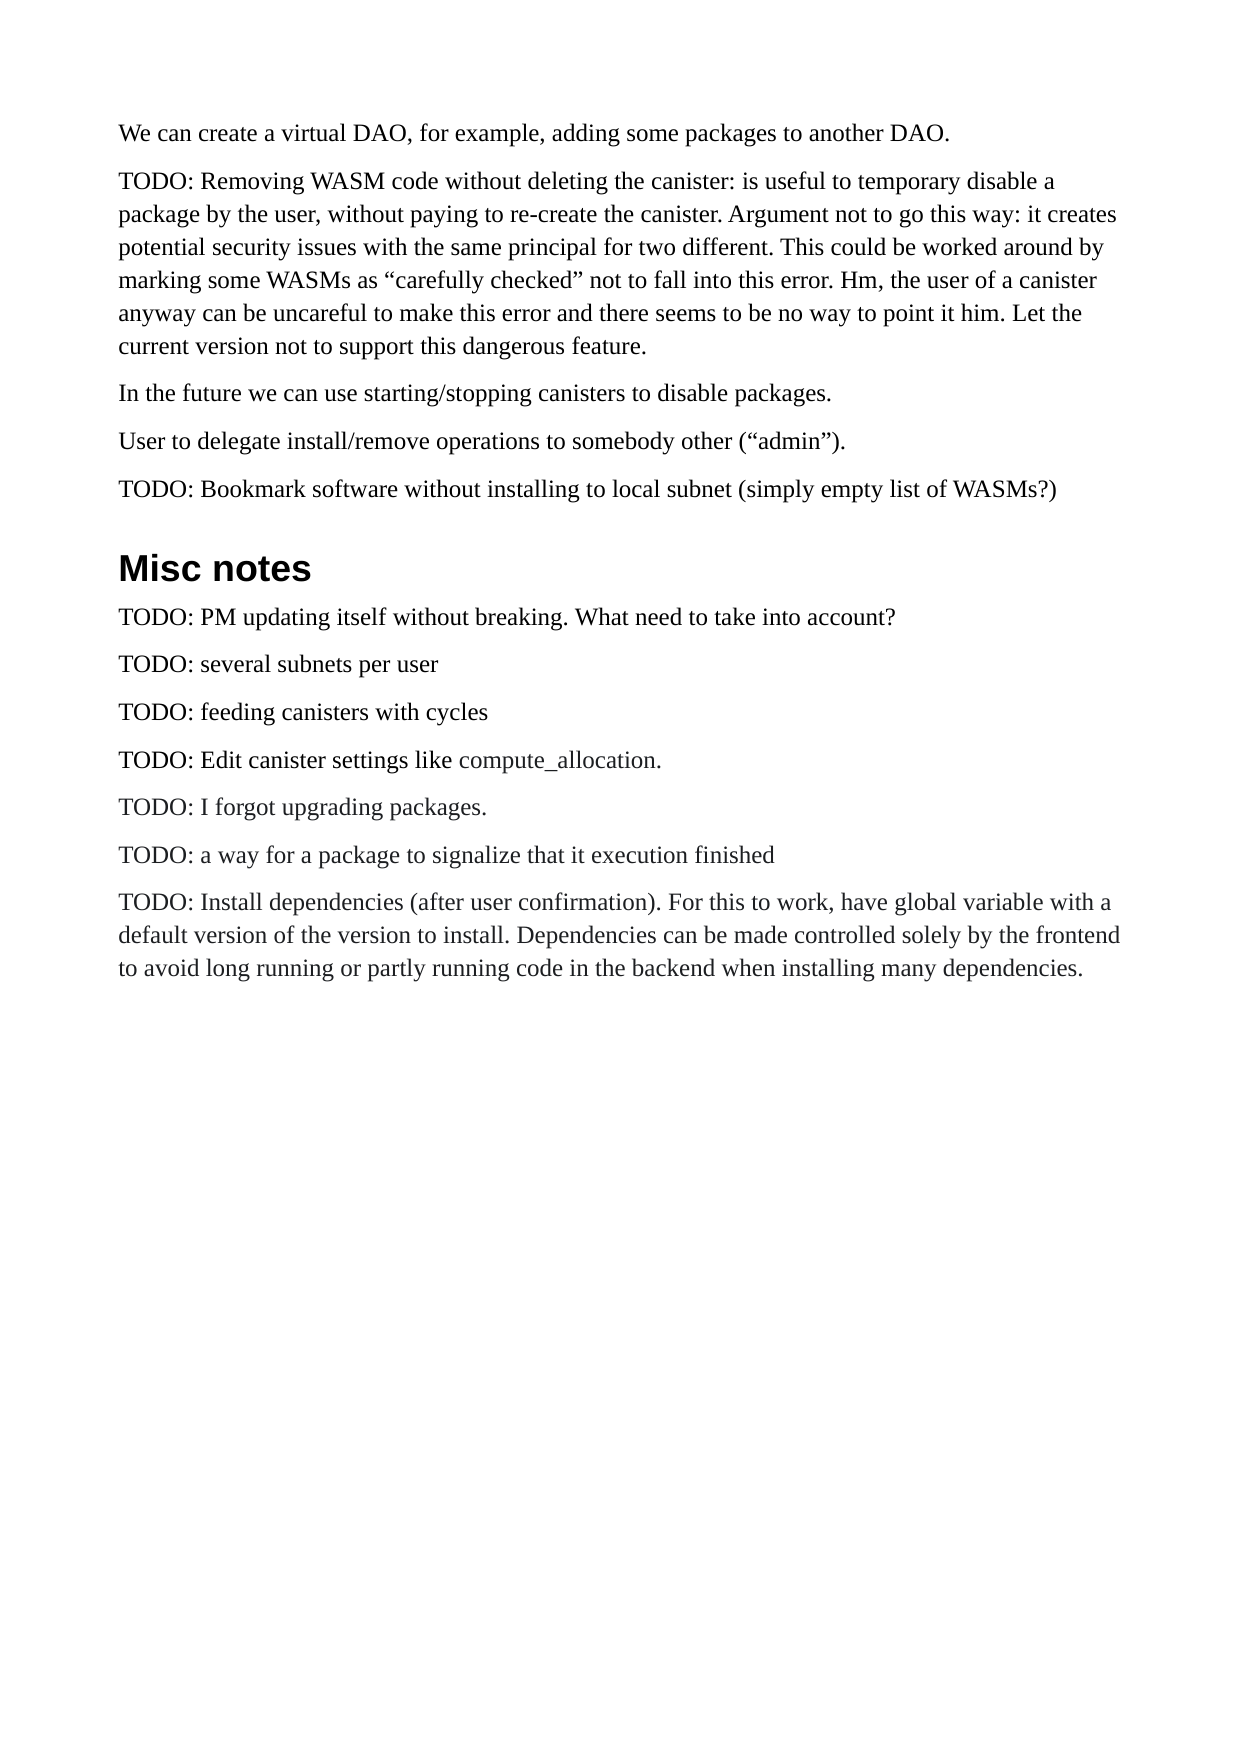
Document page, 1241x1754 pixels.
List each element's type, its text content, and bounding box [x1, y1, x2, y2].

text TODO: Bookmark software without installing to local subnet (simply empty list of WASMs?) [118, 474, 1122, 502]
subtitle Misc notes [118, 546, 1122, 589]
text TODO: PM updating itself without breaking. What need to take into account? [118, 602, 1122, 631]
text We can create a virtual DAO, for example, adding some packages to another DAO. [118, 118, 1122, 147]
text TODO: Install dependencies (after user confirmation). For this to work, have global variable with a default version of the version to install. Dependencies can be made controlled solely by the frontend to avoid long running or partly running code in the backend when installing many dependencies. [118, 887, 1122, 982]
text TODO: several subnets per user [118, 649, 1122, 678]
text TODO: I forgot upgrading packages. [118, 792, 1122, 821]
text TODO: feeding canisters with cycles [118, 697, 1122, 726]
text User to delegate install/remove operations to somebody other (“admin”). [118, 426, 1122, 455]
text In the future we can use starting/stopping canisters to disable packages. [118, 378, 1122, 407]
text TODO: Edit canister settings like compute_allocation. [118, 745, 1122, 773]
text TODO: a way for a package to signalize that it execution finished [118, 840, 1122, 869]
text TODO: Removing WASM code without deleting the canister: is useful to temporary disable a package by the user, without paying to re-create the canister. Argument not to go this way: it creates potential security issues with the same principal for two different. This could be worked around by marking some WASMs as “carefully checked” not to fall into this error. Hm, the user of a canister anyway can be uncareful to make this error and there seems to be no way to point it him. Let the current version not to support this dangerous feature. [118, 166, 1122, 359]
